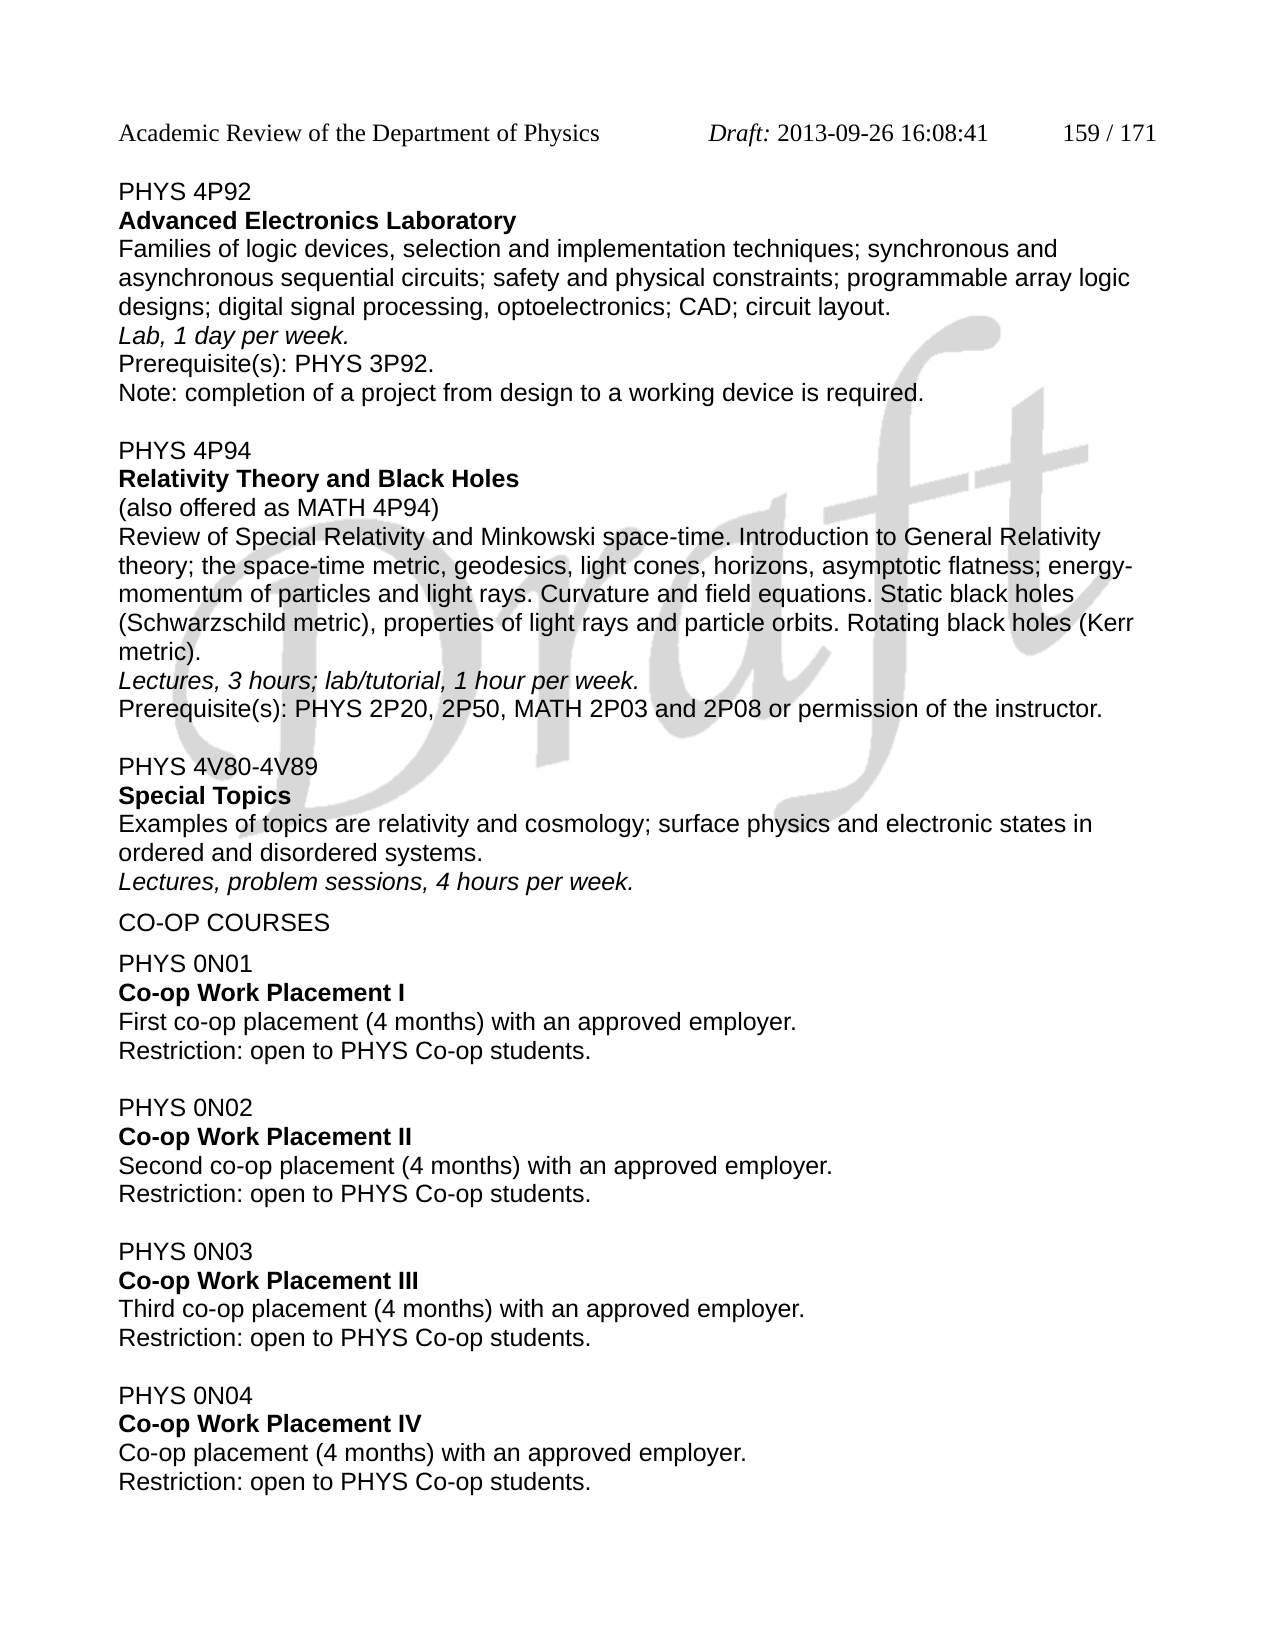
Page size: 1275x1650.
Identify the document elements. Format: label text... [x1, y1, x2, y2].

picture [118, 937, 1157, 949]
text PHYS 4P92 Advanced Electronics Laboratory Families of logic devices, selection and implementation techniques; synchronous and asynchronous sequential circuits; safety and physical constraints; programmable array logic designs; digital signal processing, optoelectronics; CAD; circuit layout. Lab, 1 day per week. Prerequisite(s): PHYS 3P92. Note: completion of a project from design to a working device is required. PHYS 4P94 Relativity Theory and Black Holes (also offered as MATH 4P94) Review of Special Relativity and Minkowski space-time. Introduction to General Relativity theory; the space-time metric, geodesics, light cones, horizons, asymptotic flatness; energy-momentum of particles and light rays. Curvature and field equations. Static black holes (Schwarzschild metric), properties of light rays and particle orbits. Rotating black holes (Kerr metric). Lectures, 3 hours; lab/tutorial, 1 hour per week. Prerequisite(s): PHYS 2P20, 2P50, MATH 2P03 and 2P08 or permission of the instructor. PHYS 4V80-4V89 Special Topics Examples of topics are relativity and cosmology; surface physics and electronic states in ordered and disordered systems. Lectures, problem sessions, 4 hours per week. [118, 177, 1157, 896]
text PHYS 0N01 Co-op Work Placement I First co-op placement (4 months) with an approved employer. Restriction: open to PHYS Co-op students. PHYS 0N02 Co-op Work Placement II Second co-op placement (4 months) with an approved employer. Restriction: open to PHYS Co-op students. PHYS 0N03 Co-op Work Placement III Third co-op placement (4 months) with an approved employer. Restriction: open to PHYS Co-op students. PHYS 0N04 Co-op Work Placement IV Co-op placement (4 months) with an approved employer. Restriction: open to PHYS Co-op students. [118, 949, 1157, 1524]
picture [118, 1524, 1157, 1532]
text CO-OP COURSES [118, 908, 1157, 937]
picture [118, 896, 1157, 908]
picture [118, 118, 1157, 177]
